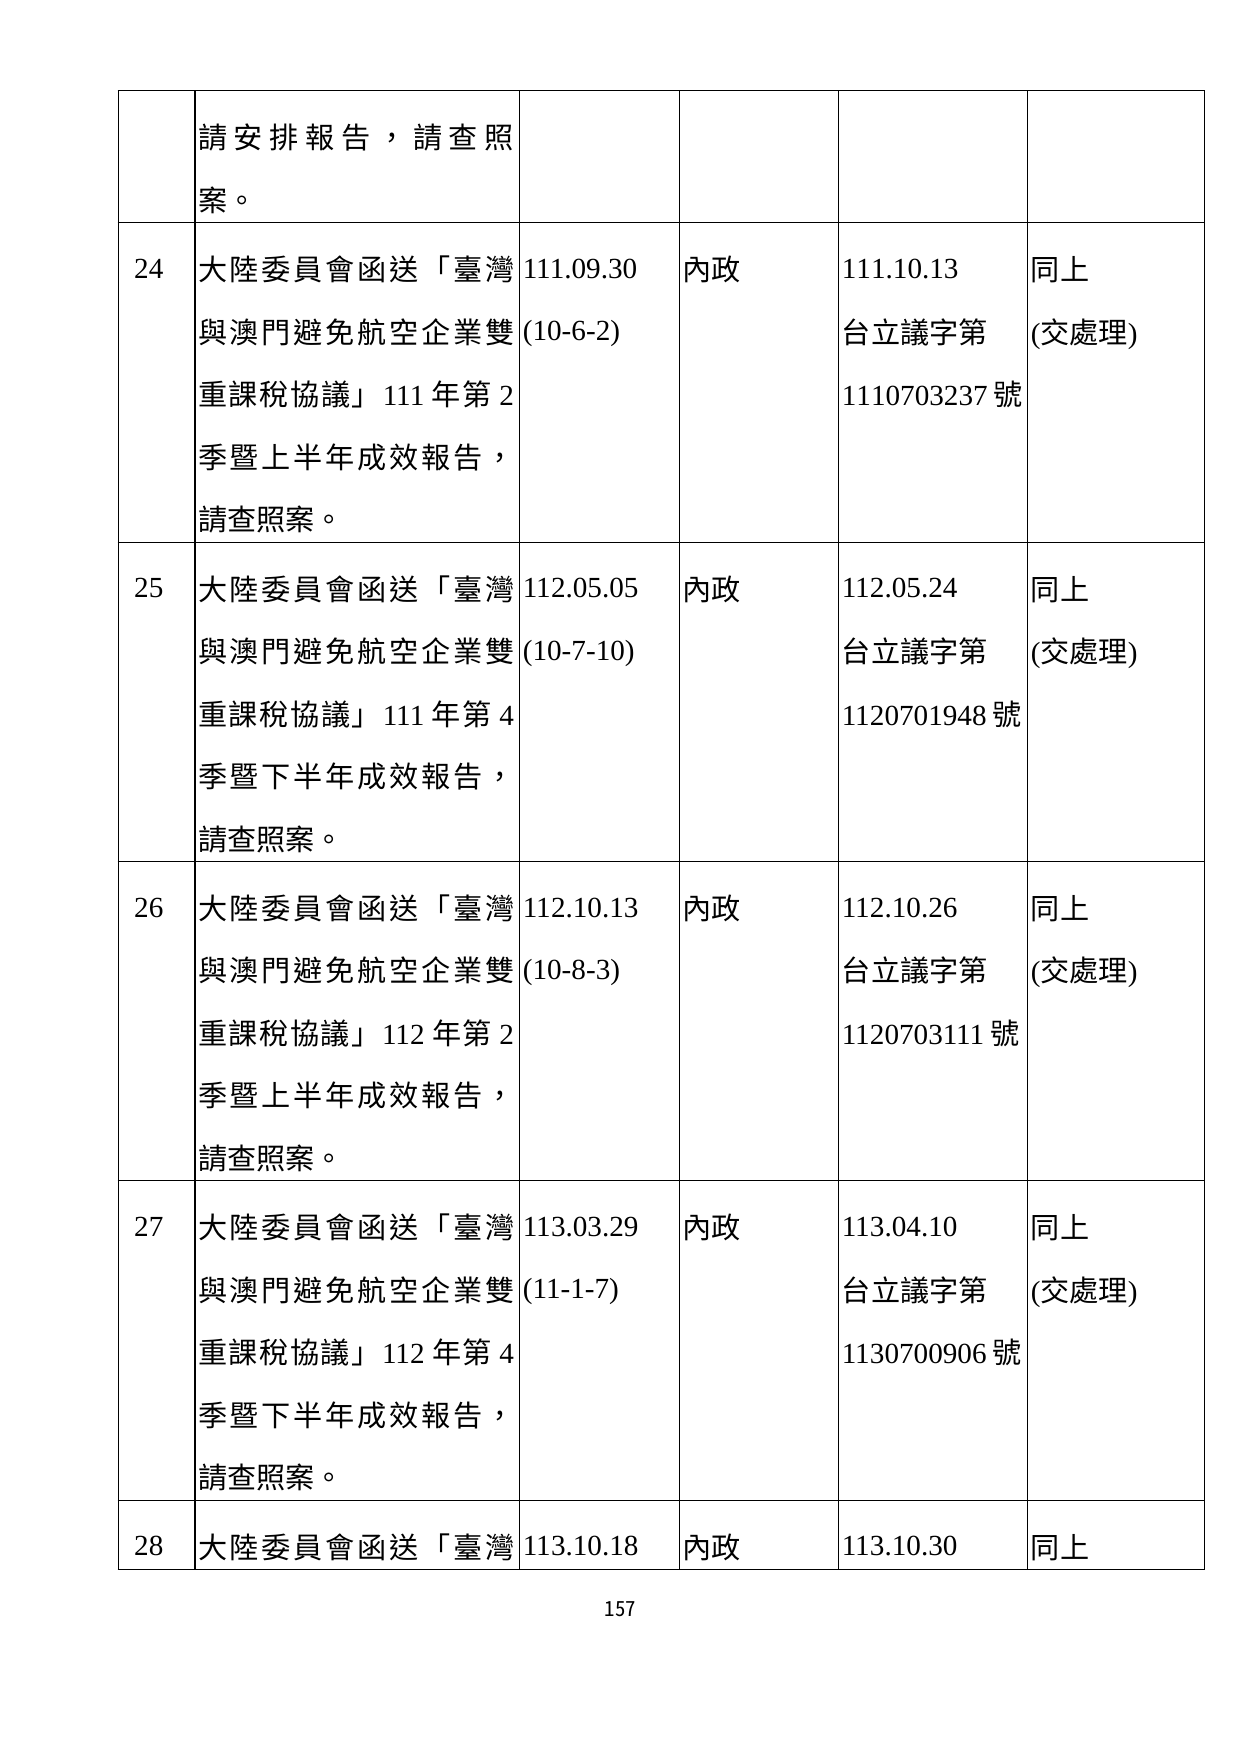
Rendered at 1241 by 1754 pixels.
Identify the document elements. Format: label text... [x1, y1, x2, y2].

table_cell 請安排報告，請查照案。 [196, 91, 519, 222]
table_cell [119, 223, 194, 542]
table_cell [119, 1501, 194, 1569]
table_cell 112.10.13 (10-8-3) [520, 862, 679, 1180]
table_cell 內政 [680, 1501, 838, 1569]
table_cell 內政 [680, 1181, 838, 1500]
table_cell [119, 862, 194, 1180]
table_cell [119, 91, 194, 222]
table_cell [1028, 91, 1204, 222]
table_cell 112.05.24 台立議字第1120701948號 [839, 543, 1027, 861]
table_cell 大陸委員會函送「臺灣與澳門避免航空企業雙重課稅協議」112年第4季暨下半年成效報告，請查照案。 [196, 1181, 519, 1500]
table_cell 112.10.26 台立議字第1120703111號 [839, 862, 1027, 1180]
table_cell [680, 91, 838, 222]
table_cell 內政 [680, 862, 838, 1180]
table_cell 大陸委員會函送「臺灣與澳門避免航空企業雙重課稅協議」111年第2季暨上半年成效報告，請查照案。 [196, 223, 519, 542]
table_cell 同上 (交處理) [1028, 223, 1204, 542]
table_cell 111.09.30 (10-6-2) [520, 223, 679, 542]
table_cell 113.10.18 [520, 1501, 679, 1569]
table_cell 113.03.29 (11-1-7) [520, 1181, 679, 1500]
table_cell 內政 [680, 543, 838, 861]
table_cell [119, 543, 194, 861]
table_cell 113.04.10 台立議字第1130700906號 [839, 1181, 1027, 1500]
table_cell 大陸委員會函送「臺灣與澳門避免航空企業雙重課稅協議」111年第4季暨下半年成效報告，請查照案。 [196, 543, 519, 861]
table_cell [119, 1181, 194, 1500]
table_cell 同上 [1028, 1501, 1204, 1569]
table_cell 113.10.30 [839, 1501, 1027, 1569]
table_cell 大陸委員會函送「臺灣 [196, 1501, 519, 1569]
table_cell 大陸委員會函送「臺灣與澳門避免航空企業雙重課稅協議」112年第2季暨上半年成效報告，請查照案。 [196, 862, 519, 1180]
table_cell 內政 [680, 223, 838, 542]
table_cell 111.10.13 台立議字第1110703237號 [839, 223, 1027, 542]
table_cell [520, 91, 679, 222]
table_cell [839, 91, 1027, 222]
table_cell 同上 (交處理) [1028, 862, 1204, 1180]
table_cell 同上 (交處理) [1028, 543, 1204, 861]
table_cell 同上 (交處理) [1028, 1181, 1204, 1500]
table_cell 112.05.05 (10-7-10) [520, 543, 679, 861]
